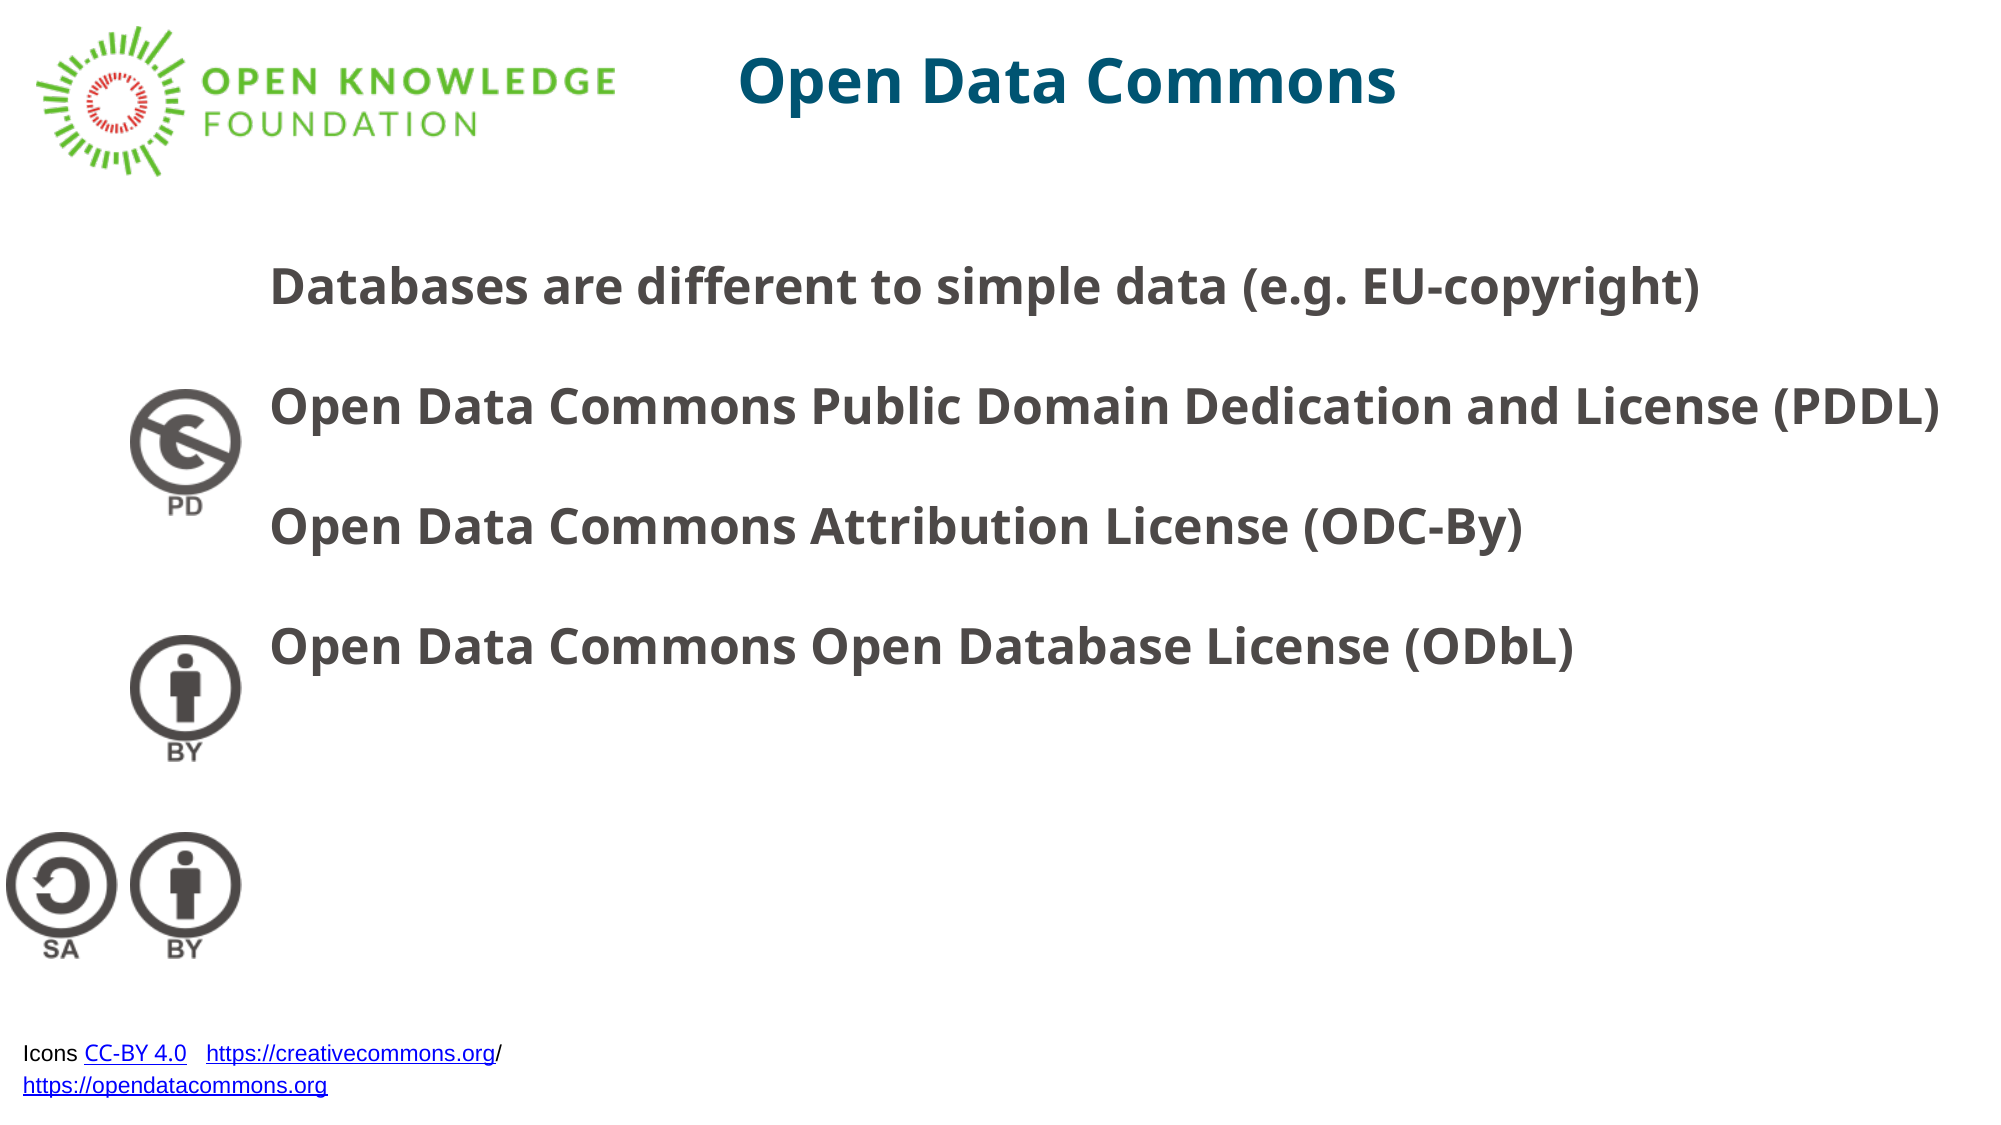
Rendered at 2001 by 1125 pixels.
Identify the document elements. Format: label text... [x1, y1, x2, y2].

picture [130, 635, 242, 762]
picture [36, 26, 615, 178]
picture [6, 832, 118, 959]
picture [130, 832, 242, 959]
text_box Open Data Commons [649, 35, 1486, 188]
text_box Icons CC-BY 4.0 https://creativecommons.org/ https://opendatacommons.org [11, 1033, 653, 1115]
picture [130, 389, 242, 517]
text_box Databases are different to simple data (e.g. EU-copyright) Open Data Commons Public Domain Dedication and License (PDDL) Open Data Commons Attribution License (ODC-By) Open Data Commons Open Database License (ODbL) [258, 188, 2000, 1074]
